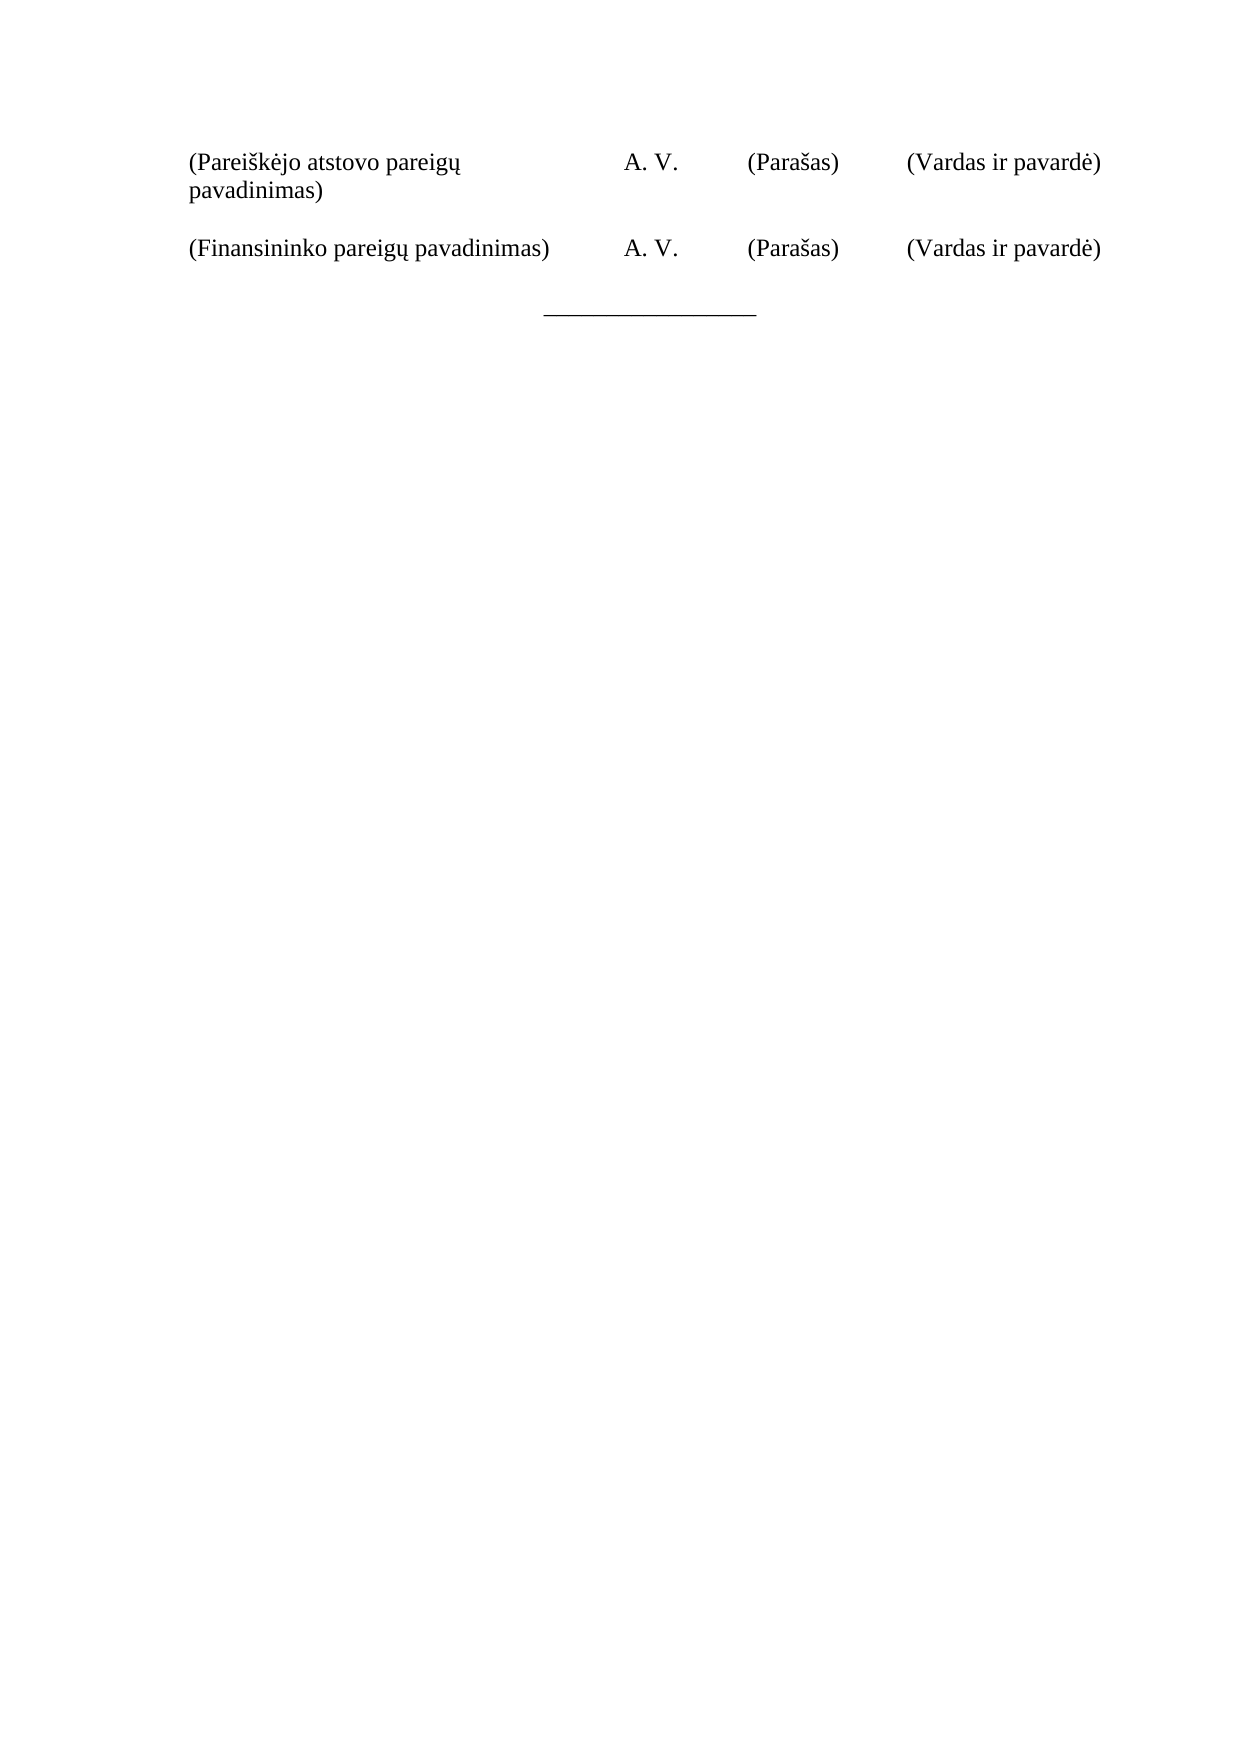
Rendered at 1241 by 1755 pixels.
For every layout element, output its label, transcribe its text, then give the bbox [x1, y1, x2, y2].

table_header (Vardas ir pavardė) [886, 147, 1122, 204]
table_header A. V. [601, 233, 701, 262]
table_header (Finansininko pareigų pavadinimas) [177, 233, 601, 262]
table_header A. V. [601, 147, 701, 204]
table_header (Vardas ir pavardė) [886, 233, 1122, 262]
text _________________ [177, 291, 1122, 319]
table_header (Parašas) [701, 147, 886, 204]
table_header (Parašas) [701, 233, 886, 262]
table_header (Pareiškėjo atstovo pareigų pavadinimas) [177, 147, 601, 204]
